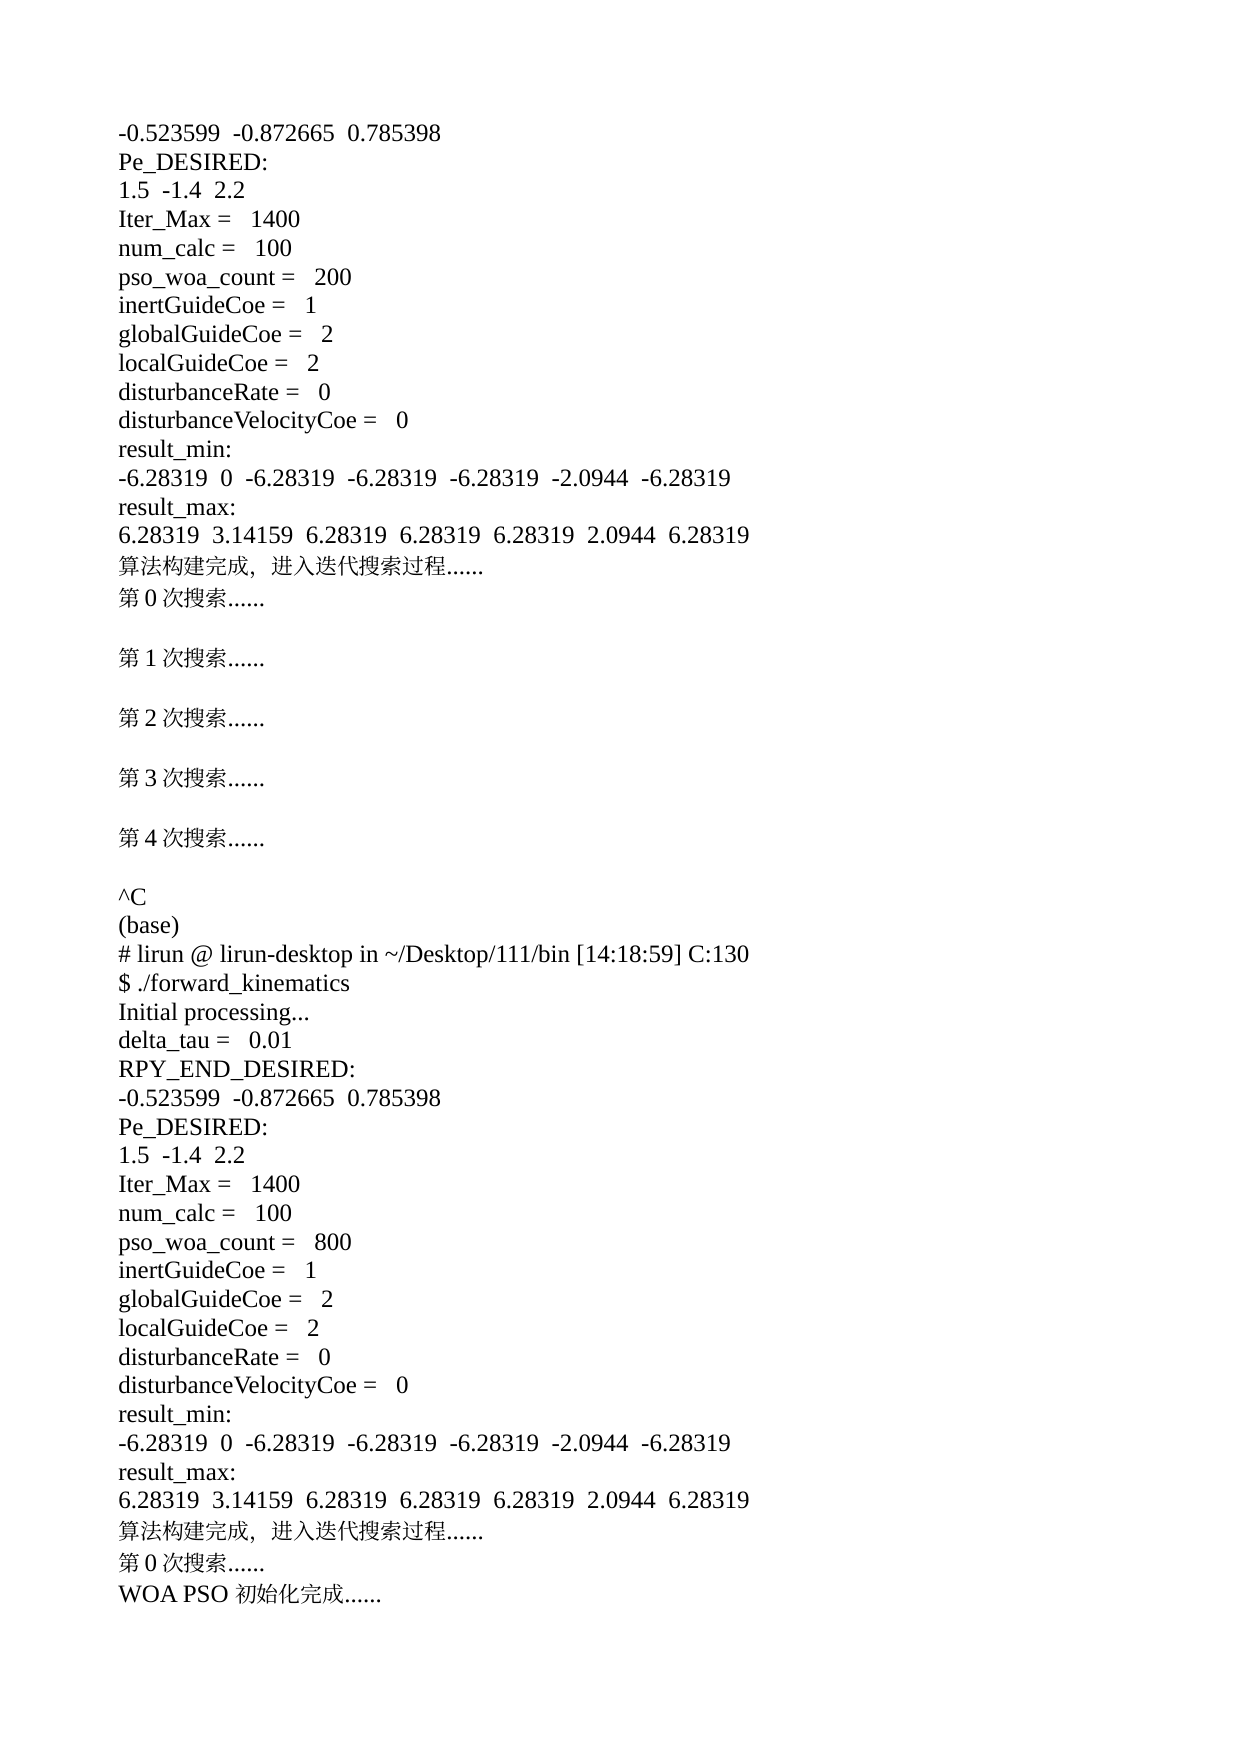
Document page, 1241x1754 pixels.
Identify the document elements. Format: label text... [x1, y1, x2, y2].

text Iter_Max = 1400 [118, 204, 1122, 233]
text pso_woa_count = 200 [118, 262, 1122, 291]
text -0.523599 -0.872665 0.785398 [118, 118, 1122, 147]
text 1.5 -1.4 2.2 [118, 176, 1122, 204]
text result_max: [118, 1457, 1122, 1486]
text (base) [118, 911, 1122, 939]
text disturbanceRate = 0 [118, 1342, 1122, 1371]
text num_calc = 100 [118, 1198, 1122, 1227]
text globalGuideCoe = 2 [118, 319, 1122, 348]
text 第1次搜索...... [118, 641, 1122, 672]
text delta_tau = 0.01 [118, 1026, 1122, 1054]
text 算法构建完成，进入迭代搜索过程...... [118, 549, 1122, 581]
text Pe_DESIRED: [118, 1112, 1122, 1141]
text 第4次搜索...... [118, 822, 1122, 853]
text inertGuideCoe = 1 [118, 1256, 1122, 1284]
text # lirun @ lirun-desktop in ~/Desktop/111/bin [14:18:59] C:130 [118, 939, 1122, 968]
text 6.28319 3.14159 6.28319 6.28319 6.28319 2.0944 6.28319 [118, 1486, 1122, 1514]
text inertGuideCoe = 1 [118, 291, 1122, 319]
text disturbanceVelocityCoe = 0 [118, 1371, 1122, 1399]
text localGuideCoe = 2 [118, 1313, 1122, 1342]
text disturbanceRate = 0 [118, 377, 1122, 406]
text ^C [118, 882, 1122, 911]
text 6.28319 3.14159 6.28319 6.28319 6.28319 2.0944 6.28319 [118, 521, 1122, 549]
text 第3次搜索...... [118, 761, 1122, 793]
text disturbanceVelocityCoe = 0 [118, 406, 1122, 434]
text 第0次搜索...... [118, 1546, 1122, 1577]
text 第2次搜索...... [118, 701, 1122, 733]
text 算法构建完成，进入迭代搜索过程...... [118, 1514, 1122, 1546]
text 1.5 -1.4 2.2 [118, 1141, 1122, 1169]
text result_min: [118, 434, 1122, 463]
text -6.28319 0 -6.28319 -6.28319 -6.28319 -2.0944 -6.28319 [118, 1428, 1122, 1457]
text Initial processing... [118, 997, 1122, 1026]
text -6.28319 0 -6.28319 -6.28319 -6.28319 -2.0944 -6.28319 [118, 463, 1122, 492]
text Pe_DESIRED: [118, 147, 1122, 176]
text globalGuideCoe = 2 [118, 1284, 1122, 1313]
text localGuideCoe = 2 [118, 348, 1122, 377]
text num_calc = 100 [118, 233, 1122, 262]
text RPY_END_DESIRED: [118, 1054, 1122, 1083]
text -0.523599 -0.872665 0.785398 [118, 1083, 1122, 1112]
text pso_woa_count = 800 [118, 1227, 1122, 1256]
text 第0次搜索...... [118, 581, 1122, 612]
text result_max: [118, 492, 1122, 521]
text result_min: [118, 1399, 1122, 1428]
text WOA PSO 初始化完成...... [118, 1577, 1122, 1609]
text Iter_Max = 1400 [118, 1169, 1122, 1198]
text $ ./forward_kinematics [118, 968, 1122, 997]
